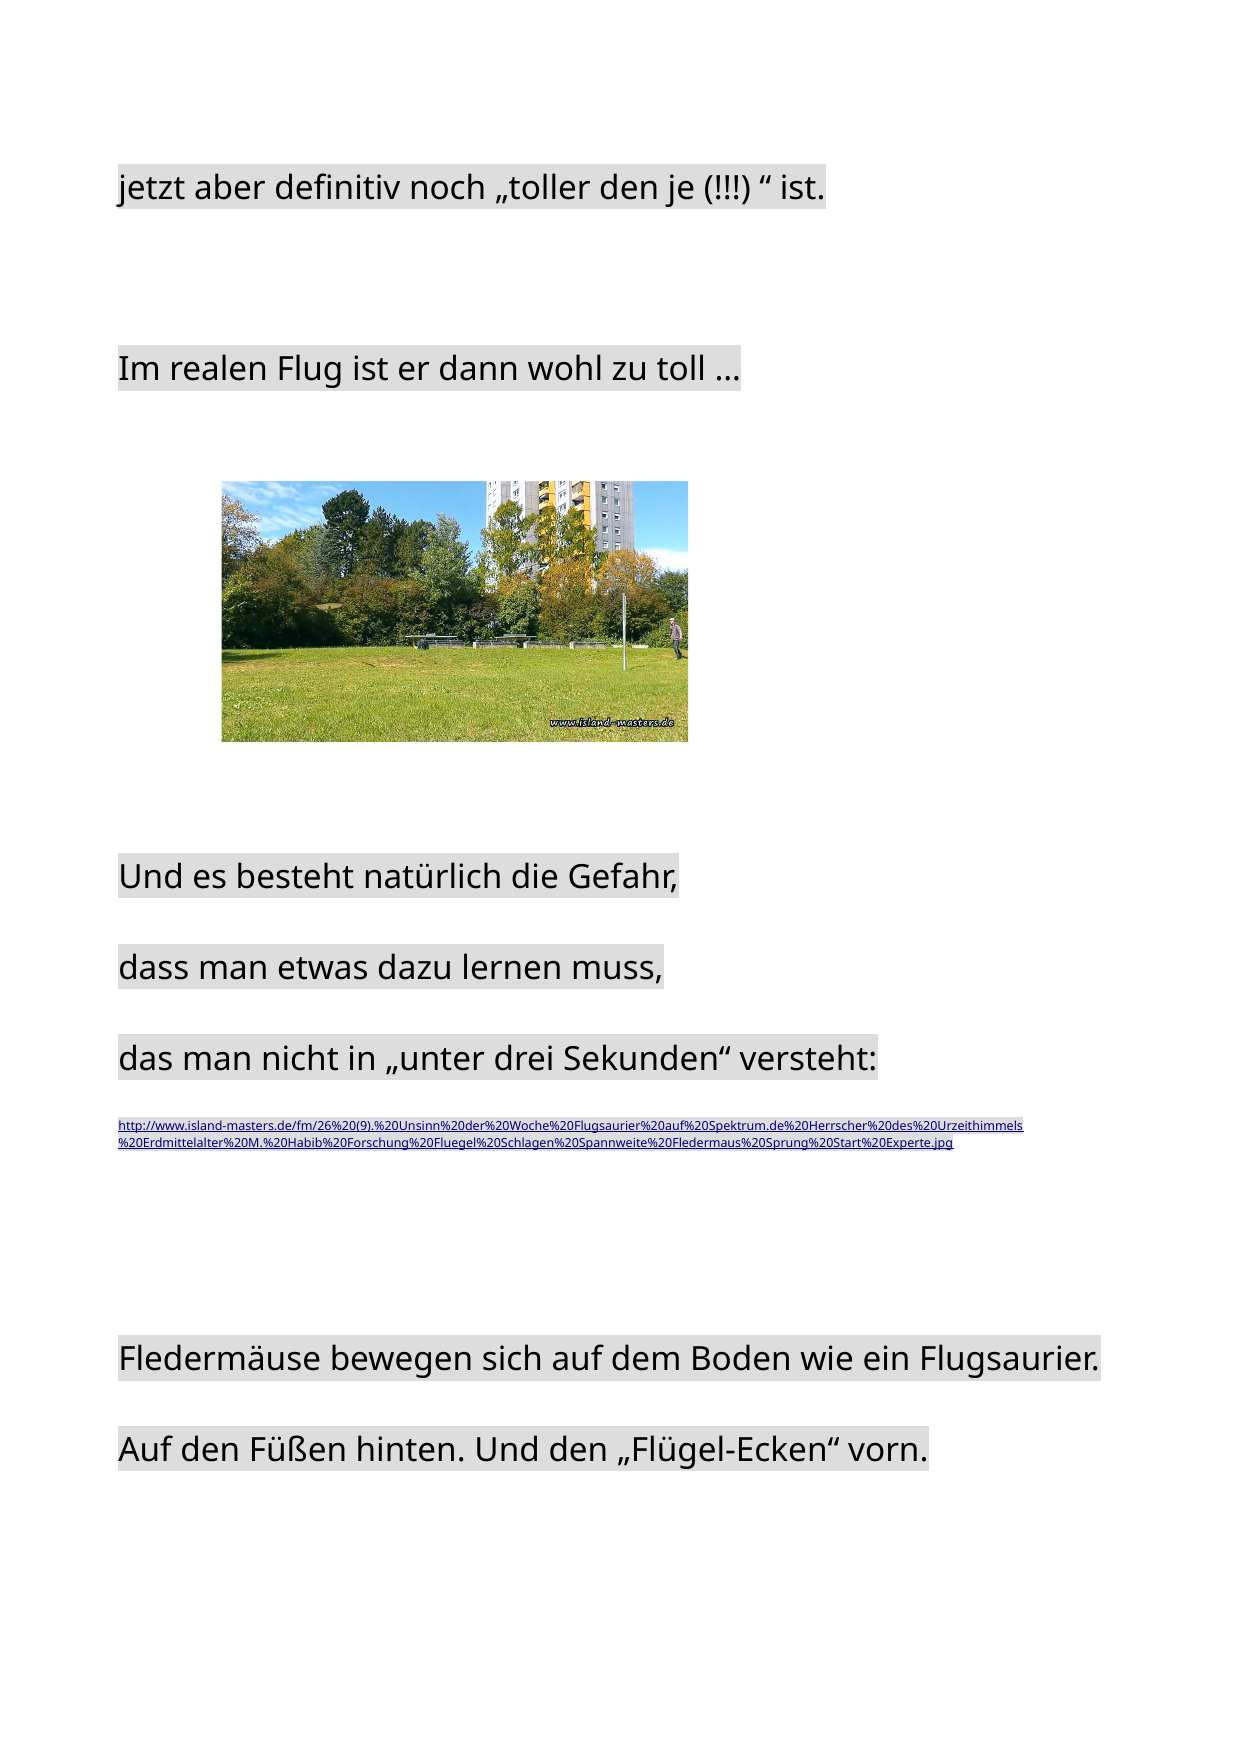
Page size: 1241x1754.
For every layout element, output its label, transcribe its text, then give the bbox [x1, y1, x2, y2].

text das man nicht in „unter drei Sekunden“ versteht: [118, 1034, 1122, 1080]
text http://www.island-masters.de/fm/26%20(9).%20Unsinn%20der%20Woche%20Flugsaurier%20auf%20Spektrum.de%20Herrscher%20des%20Urzeithimmels%20Erdmittelalter%20M.%20Habib%20Forschung%20Fluegel%20Schlagen%20Spannweite%20Fledermaus%20Sprung%20Start%20Experte.jpg [118, 1117, 1122, 1151]
text Auf den Füßen hinten. Und den „Flügel-Ecken“ vorn. [118, 1426, 1122, 1471]
text Im realen Flug ist er dann wohl zu toll … [118, 345, 1122, 391]
text Fledermäuse bewegen sich auf dem Boden wie ein Flugsaurier. [118, 1335, 1122, 1381]
text Und es besteht natürlich die Gefahr, [118, 853, 1122, 898]
text jetzt aber definitiv noch „toller den je (!!!) “ ist. [118, 163, 1122, 209]
text dass man etwas dazu lernen muss, [118, 943, 1122, 989]
picture [221, 481, 689, 742]
